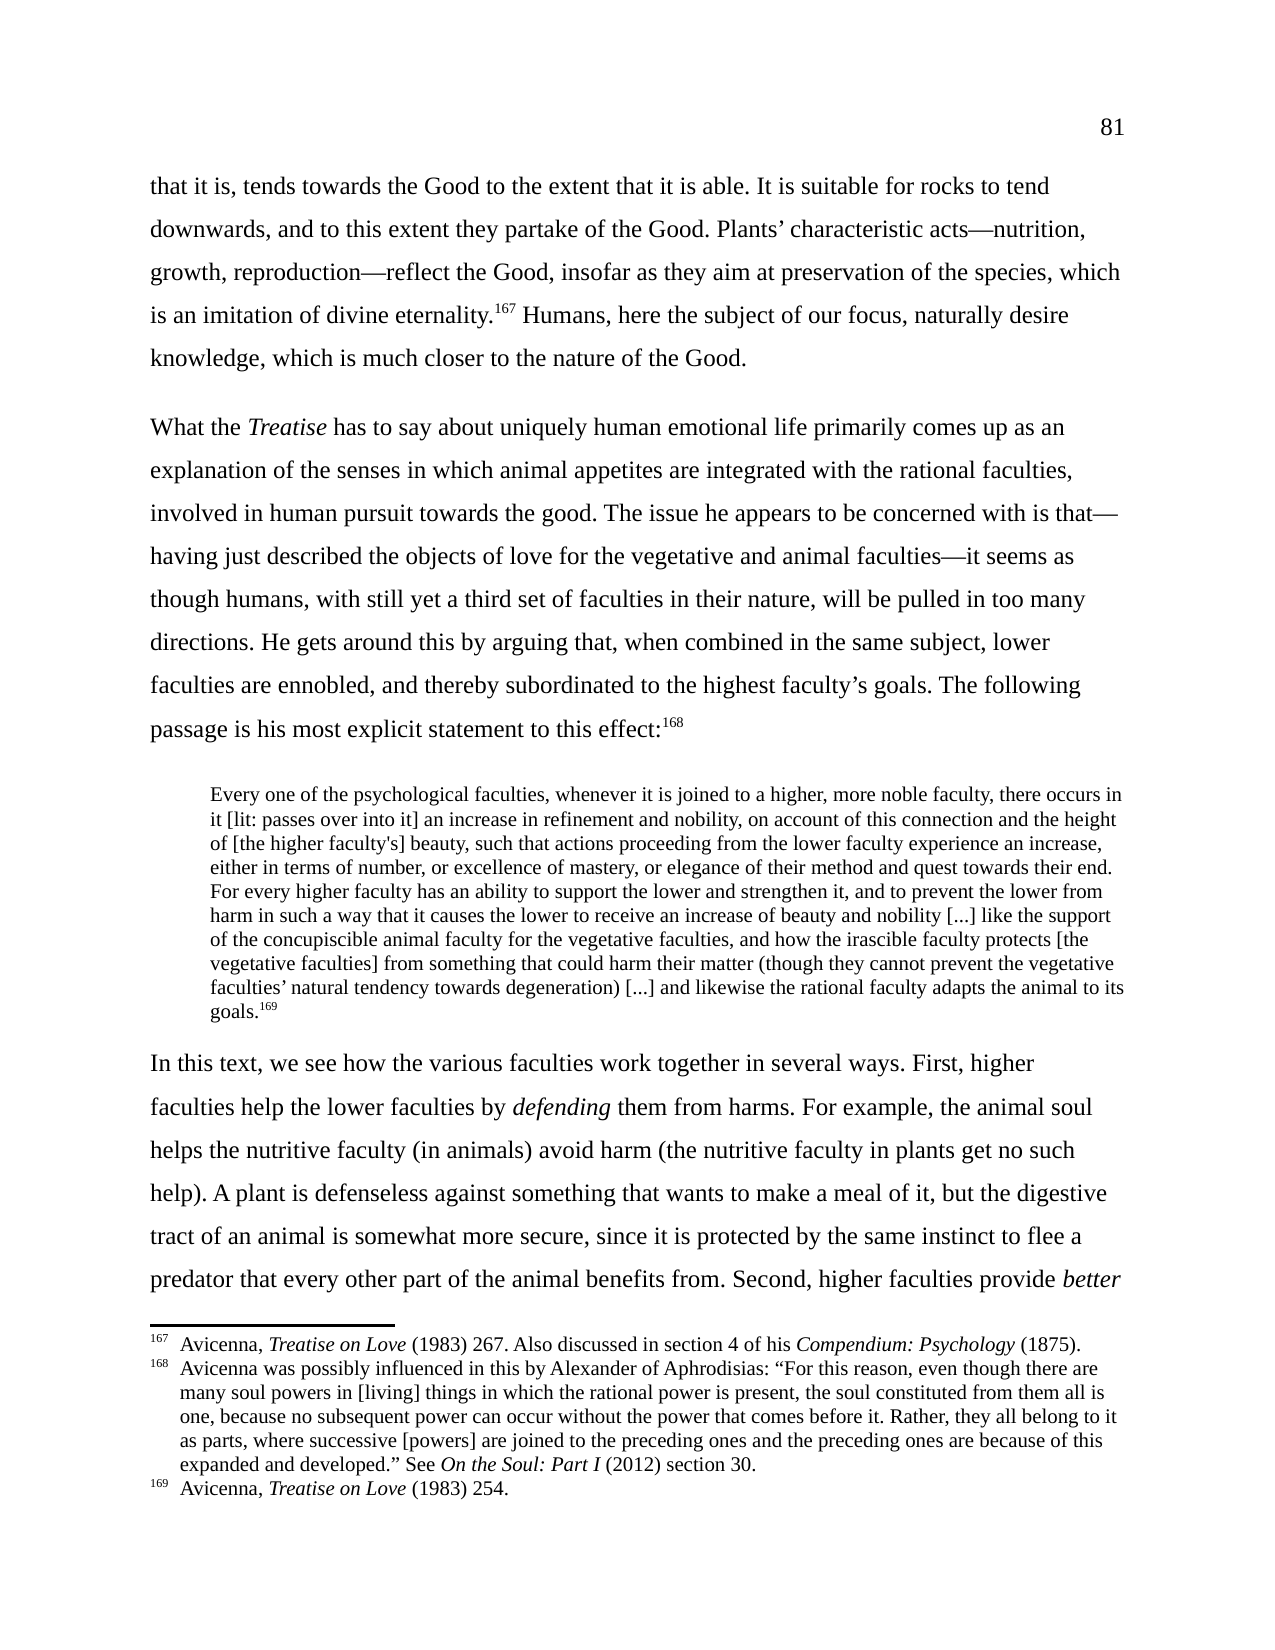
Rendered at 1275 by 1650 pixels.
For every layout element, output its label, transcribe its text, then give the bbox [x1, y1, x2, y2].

text that it is, tends towards the Good to the extent that it is able. It is suitable for rocks to tend downwards, and to this extent they partake of the Good. Plants’ characteristic acts—nutrition, growth, reproduction—reflect the Good, insofar as they aim at preservation of the species, which is an imitation of divine eternality. Humans, here the subject of our focus, naturally desire knowledge, which is much closer to the nature of the Good. [150, 171, 1125, 372]
text What the Treatise has to say about uniquely human emotional life primarily comes up as an explanation of the senses in which animal appetites are integrated with the rational faculties, involved in human pursuit towards the good. The issue he appears to be concerned with is that—having just described the objects of love for the vegetative and animal faculties—it seems as though humans, with still yet a third set of faculties in their nature, will be pulled in too many directions. He gets around this by arguing that, when combined in the same subject, lower faculties are ennobled, and thereby subordinated to the highest faculty’s goals. The following passage is his most explicit statement to this effect: [150, 412, 1125, 742]
text Every one of the psychological faculties, whenever it is joined to a higher, more noble faculty, there occurs in it [lit: passes over into it] an increase in refinement and nobility, on account of this connection and the height of [the higher faculty's] beauty, such that actions proceeding from the lower faculty experience an increase, either in terms of number, or excellence of mastery, or elegance of their method and quest towards their end. For every higher faculty has an ability to support the lower and strengthen it, and to prevent the lower from harm in such a way that it causes the lower to receive an increase of beauty and nobility [...] like the support of the concupiscible animal faculty for the vegetative faculties, and how the irascible faculty protects [the vegetative faculties] from something that could harm their matter (though they cannot prevent the vegetative faculties’ natural tendency towards degeneration) [...] and likewise the rational faculty adapts the animal to its goals. [210, 782, 1125, 1023]
text Avicenna, Treatise on Love (1983) 267. Also discussed in section 4 of his Compendium: Psychology (1875). [150, 1332, 1125, 1356]
text Avicenna was possibly influenced in this by Alexander of Aphrodisias: “For this reason, even though there are many soul powers in [living] things in which the rational power is present, the soul constituted from them all is one, because no subsequent power can occur without the power that comes before it. Rather, they all belong to it as parts, where successive [powers] are joined to the preceding ones and the preceding ones are because of this expanded and developed.” See On the Soul: Part I (2012) section 30. [150, 1356, 1125, 1476]
text In this text, we see how the various faculties work together in several ways. First, higher faculties help the lower faculties by defending them from harms. For example, the animal soul helps the nutritive faculty (in animals) avoid harm (the nutritive faculty in plants get no such help). A plant is defenseless against something that wants to make a meal of it, but the digestive tract of an animal is somewhat more secure, since it is protected by the same instinct to flee a predator that every other part of the animal benefits from. Second, higher faculties provide better [150, 1048, 1125, 1293]
text Avicenna, Treatise on Love (1983) 254. [150, 1476, 1125, 1500]
